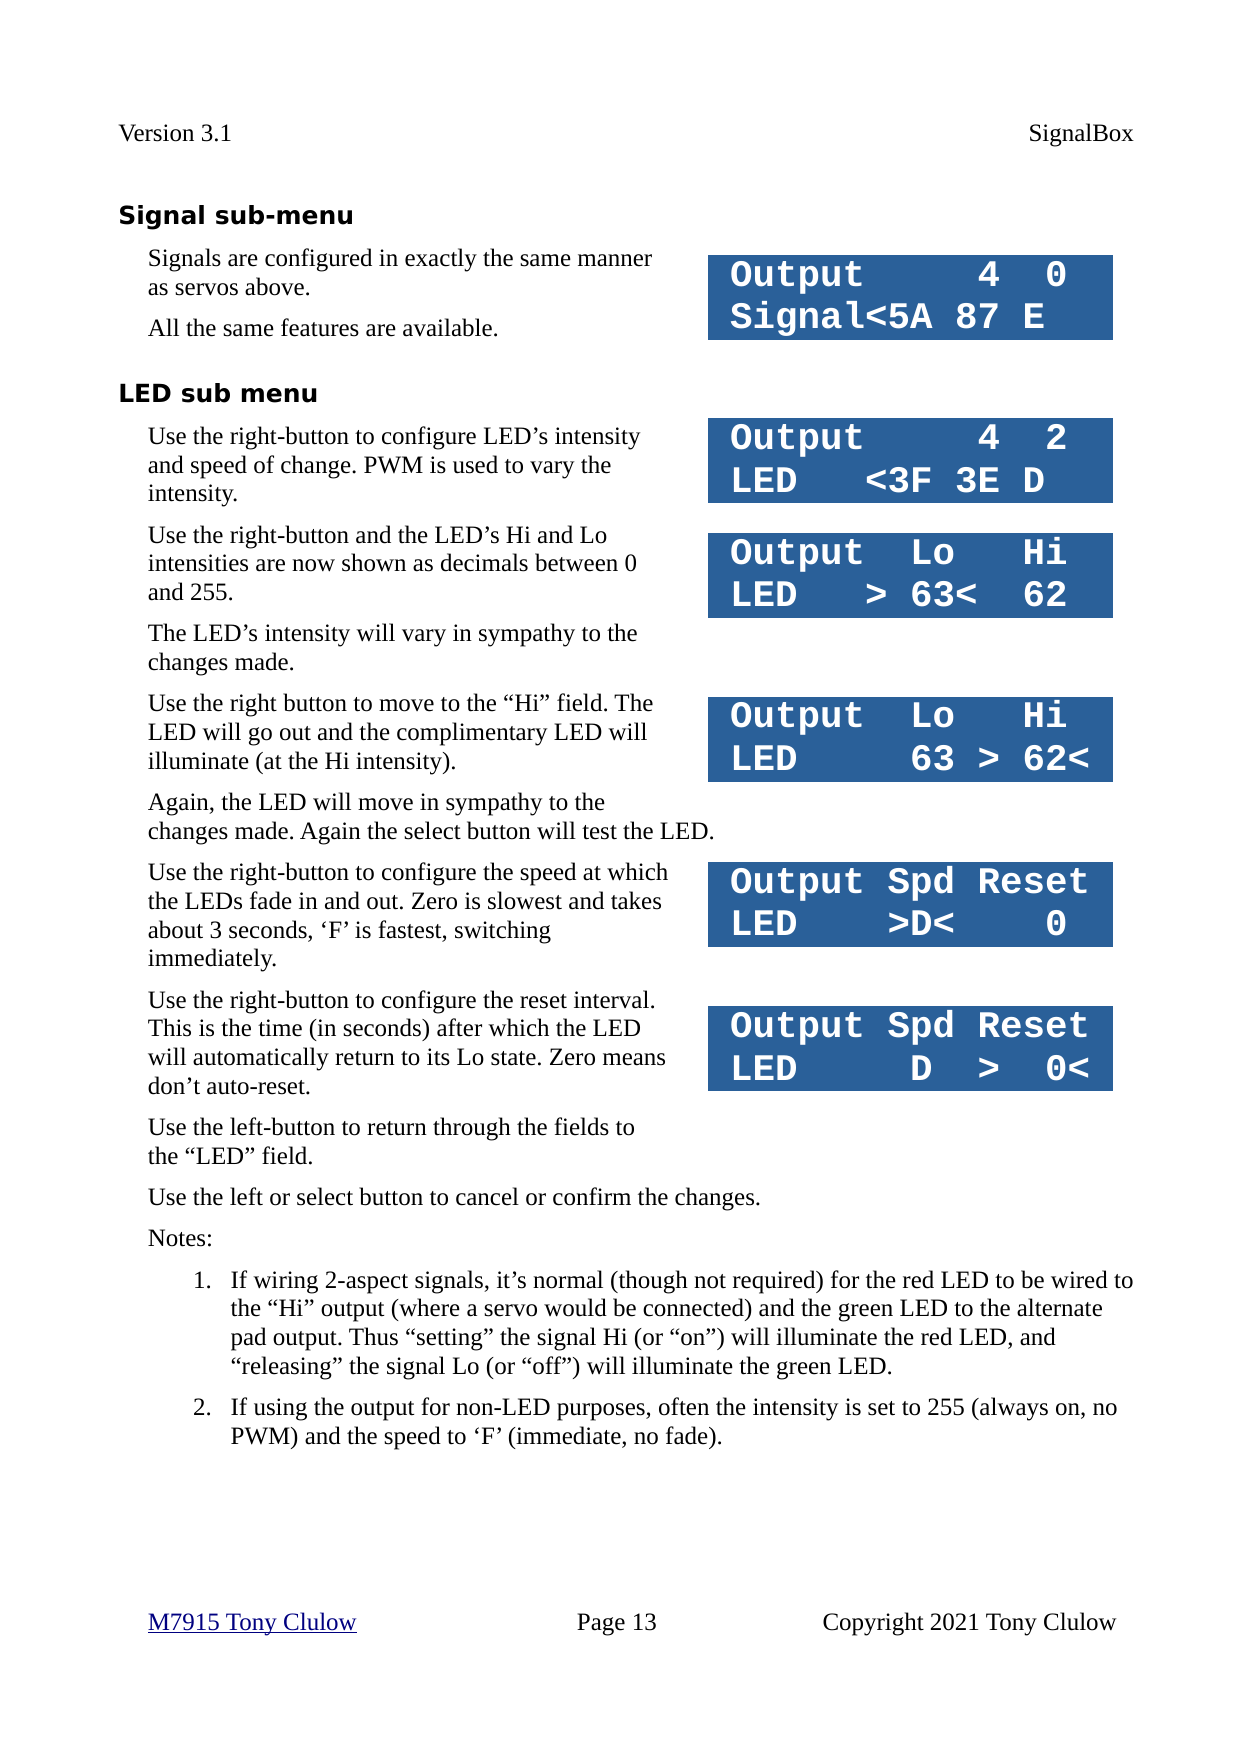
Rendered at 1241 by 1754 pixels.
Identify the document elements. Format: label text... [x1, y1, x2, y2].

text Notes: [148, 1223, 1134, 1252]
text Use the right-button to configure the speed at which the LEDs fade in and out. Zero is slowest and takes about 3 seconds, ‘F’ is fastest, switching immediately. [148, 857, 1134, 972]
list If using the output for non-LED purposes, often the intensity is set to 255 (always on, no PWM) and the speed to ‘F’ (immediate, no fade). [193, 1392, 1134, 1450]
subtitle Signal sub-menu [118, 201, 1134, 231]
text Use the right-button and the LED’s Hi and Lo intensities are now shown as decimals between 0 and 255. [148, 520, 1134, 606]
subtitle LED sub menu [118, 379, 1134, 408]
text All the same features are available. [148, 313, 1134, 342]
text Signals are configured in exactly the same manner as servos above. [148, 243, 1134, 301]
text Use the left or select button to cancel or confirm the changes. [148, 1182, 1134, 1211]
list If wiring 2-aspect signals, it’s normal (though not required) for the red LED to be wired to the “Hi” output (where a servo would be connected) and the green LED to the alternate pad output. Thus “setting” the signal Hi (or “on”) will illuminate the red LED, and “releasing” the signal Lo (or “off”) will illuminate the green LED. [193, 1265, 1134, 1380]
text The LED’s intensity will vary in sympathy to the changes made. [148, 618, 1134, 676]
text Use the right button to move to the “Hi” field. The LED will go out and the complimentary LED will illuminate (at the Hi intensity). [148, 688, 1134, 775]
text Again, the LED will move in sympathy to the changes made. Again the select button will test the LED. [148, 787, 1134, 845]
text Use the right-button to configure the reset interval. This is the time (in seconds) after which the LED will automatically return to its Lo state. Zero means don’t auto-reset. [148, 985, 1134, 1100]
text Use the left-button to return through the fields to the “LED” field. [148, 1112, 1134, 1170]
text Use the right-button to configure LED’s intensity and speed of change. PWM is used to vary the intensity. [148, 421, 1134, 507]
